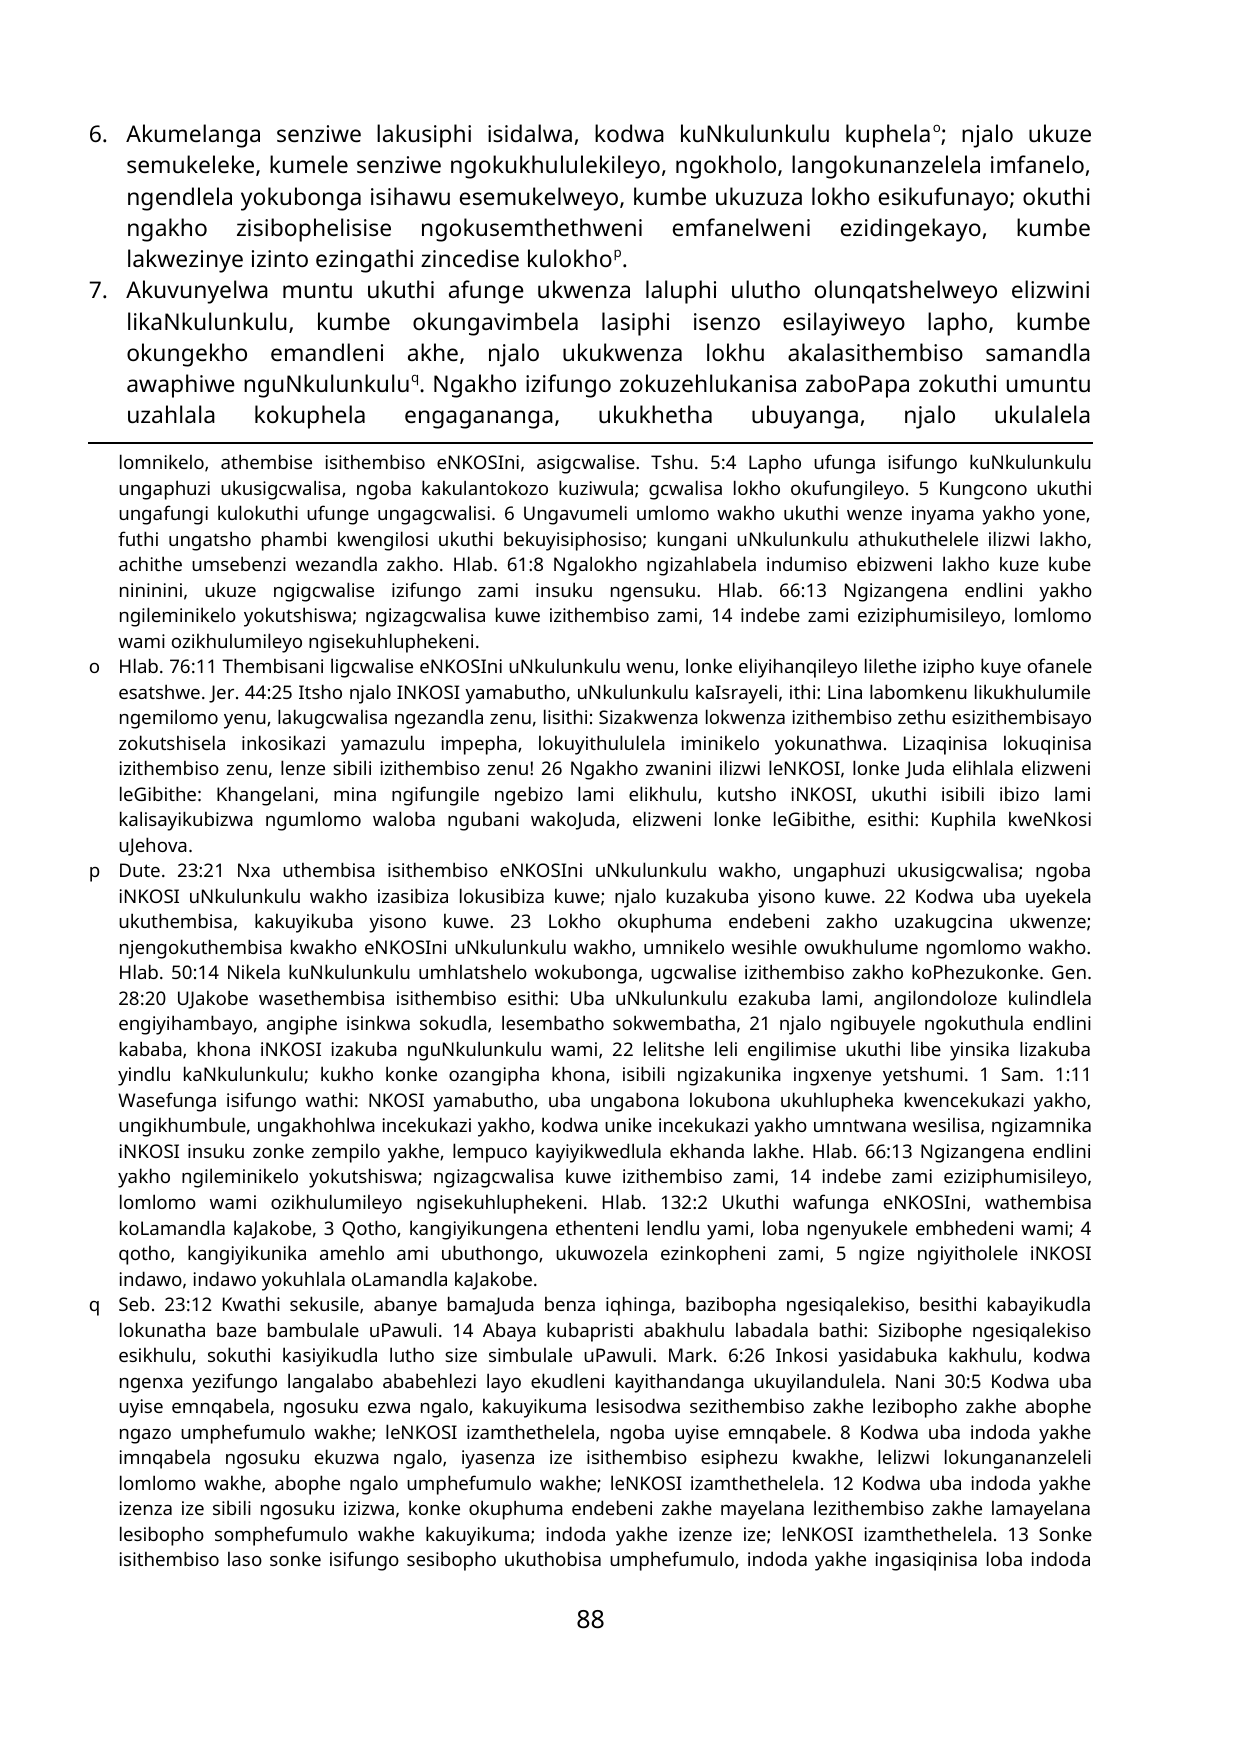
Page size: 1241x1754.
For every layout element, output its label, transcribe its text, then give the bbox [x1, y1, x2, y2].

list Akumelanga senziwe lakusiphi isidalwa, kodwa kuNkulunkulu kuphela; njalo ukuze semukeleke, kumele senziwe ngokukhululekileyo, ngokholo, langokunanzelela imfanelo, ngendlela yokubonga isihawu esemukelweyo, kumbe ukuzuza lokho esikufunayo; okuthi ngakho zisibophelisise ngokusemthethweni emfanelweni ezidingekayo, kumbe lakwezinye izinto ezingathi zincedise kulokho. [88, 118, 1092, 274]
list Seb. 23:12 Kwathi sekusile, abanye bamaJuda benza iqhinga, bazibopha ngesiqalekiso, besithi kabayikudla lokunatha baze bambulale uPawuli. 14 Abaya kubapristi abakhulu labadala bathi: Sizibophe ngesiqalekiso esikhulu, sokuthi kasiyikudla lutho size simbulale uPawuli. Mark. 6:26 Inkosi yasidabuka kakhulu, kodwa ngenxa yezifungo langalabo ababehlezi layo ekudleni kayithandanga ukuyilandulela. Nani 30:5 Kodwa uba uyise emnqabela, ngosuku ezwa ngalo, kakuyikuma lesisodwa sezithembiso zakhe lezibopho zakhe abophe ngazo umphefumulo wakhe; leNKOSI izamthethelela, ngoba uyise emnqabele. 8 Kodwa uba indoda yakhe imnqabela ngosuku ekuzwa ngalo, iyasenza ize isithembiso esiphezu kwakhe, lelizwi lokungananzeleli lomlomo wakhe, abophe ngalo umphefumulo wakhe; leNKOSI izamthethelela. 12 Kodwa uba indoda yakhe izenza ize sibili ngosuku izizwa, konke okuphuma endebeni zakhe mayelana lezithembiso zakhe lamayelana lesibopho somphefumulo wakhe kakuyikuma; indoda yakhe izenze ize; leNKOSI izamthethelela. 13 Sonke isithembiso laso sonke isifungo sesibopho ukuthobisa umphefumulo, indoda yakhe ingasiqinisa loba indoda [88, 1292, 1092, 1572]
list Hlab. 76:11 Thembisani ligcwalise eNKOSIni uNkulunkulu wenu, lonke eliyihanqileyo lilethe izipho kuye ofanele esatshwe. Jer. 44:25 Itsho njalo INKOSI yamabutho, uNkulunkulu kaIsrayeli, ithi: Lina labomkenu likukhulumile ngemilomo yenu, lakugcwalisa ngezandla zenu, lisithi: Sizakwenza lokwenza izithembiso zethu esizithembisayo zokutshisela inkosikazi yamazulu impepha, lokuyithululela iminikelo yokunathwa. Lizaqinisa lokuqinisa izithembiso zenu, lenze sibili izithembiso zenu! 26 Ngakho zwanini ilizwi leNKOSI, lonke Juda elihlala elizweni leGibithe: Khangelani, mina ngifungile ngebizo lami elikhulu, kutsho iNKOSI, ukuthi isibili ibizo lami kalisayikubizwa ngumlomo waloba ngubani wakoJuda, elizweni lonke leGibithe, esithi: Kuphila kweNkosi uJehova. [88, 653, 1092, 858]
list Dute. 23:21 Nxa uthembisa isithembiso eNKOSIni uNkulunkulu wakho, ungaphuzi ukusigcwalisa; ngoba iNKOSI uNkulunkulu wakho izasibiza lokusibiza kuwe; njalo kuzakuba yisono kuwe. 22 Kodwa uba uyekela ukuthembisa, kakuyikuba yisono kuwe. 23 Lokho okuphuma endebeni zakho uzakugcina ukwenze; njengokuthembisa kwakho eNKOSIni uNkulunkulu wakho, umnikelo wesihle owukhulume ngomlomo wakho. Hlab. 50:14 Nikela kuNkulunkulu umhlatshelo wokubonga, ugcwalise izithembiso zakho koPhezukonke. Gen. 28:20 UJakobe wasethembisa isithembiso esithi: Uba uNkulunkulu ezakuba lami, angilondoloze kulindlela engiyihambayo, angiphe isinkwa sokudla, lesembatho sokwembatha, 21 njalo ngibuyele ngokuthula endlini kababa, khona iNKOSI izakuba nguNkulunkulu wami, 22 lelitshe leli engilimise ukuthi libe yinsika lizakuba yindlu kaNkulunkulu; kukho konke ozangipha khona, isibili ngizakunika ingxenye yetshumi. 1 Sam. 1:11 Wasefunga isifungo wathi: NKOSI yamabutho, uba ungabona lokubona ukuhlupheka kwencekukazi yakho, ungikhumbule, ungakhohlwa incekukazi yakho, kodwa unike incekukazi yakho umntwana wesilisa, ngizamnika iNKOSI insuku zonke zempilo yakhe, lempuco kayiyikwedlula ekhanda lakhe. Hlab. 66:13 Ngizangena endlini yakho ngileminikelo yokutshiswa; ngizagcwalisa kuwe izithembiso zami, 14 indebe zami eziziphumisileyo, lomlomo wami ozikhulumileyo ngisekuhluphekeni. Hlab. 132:2 Ukuthi wafunga eNKOSIni, wathembisa koLamandla kaJakobe, 3 Qotho, kangiyikungena ethenteni lendlu yami, loba ngenyukele embhedeni wami; 4 qotho, kangiyikunika amehlo ami ubuthongo, ukuwozela ezinkopheni zami, 5 ngize ngiyitholele iNKOSI indawo, indawo yokuhlala oLamandla kaJakobe. [88, 858, 1092, 1292]
list Akuvunyelwa muntu ukuthi afunge ukwenza laluphi ulutho olunqatshelweyo elizwini likaNkulunkulu, kumbe okungavimbela lasiphi isenzo esilayiweyo lapho, kumbe okungekho emandleni akhe, njalo ukukwenza lokhu akalasithembiso samandla awaphiwe nguNkulunkulu. Ngakho izifungo zokuzehlukanisa zaboPapa zokuthi umuntu uzahlala kokuphela engagananga, ukukhetha ubuyanga, njalo ukulalela [88, 274, 1092, 431]
list lomnikelo, athembise isithembiso eNKOSIni, asigcwalise. Tshu. 5:4 Lapho ufunga isifungo kuNkulunkulu ungaphuzi ukusigcwalisa, ngoba kakulantokozo kuziwula; gcwalisa lokho okufungileyo. 5 Kungcono ukuthi ungafungi kulokuthi ufunge ungagcwalisi. 6 Ungavumeli umlomo wakho ukuthi wenze inyama yakho yone, futhi ungatsho phambi kwengilosi ukuthi bekuyisiphosiso; kungani uNkulunkulu athukuthelele ilizwi lakho, achithe umsebenzi wezandla zakho. Hlab. 61:8 Ngalokho ngizahlabela indumiso ebizweni lakho kuze kube nininini, ukuze ngigcwalise izifungo zami insuku ngensuku. Hlab. 66:13 Ngizangena endlini yakho ngileminikelo yokutshiswa; ngizagcwalisa kuwe izithembiso zami, 14 indebe zami eziziphumisileyo, lomlomo wami ozikhulumileyo ngisekuhluphekeni. [88, 449, 1092, 653]
